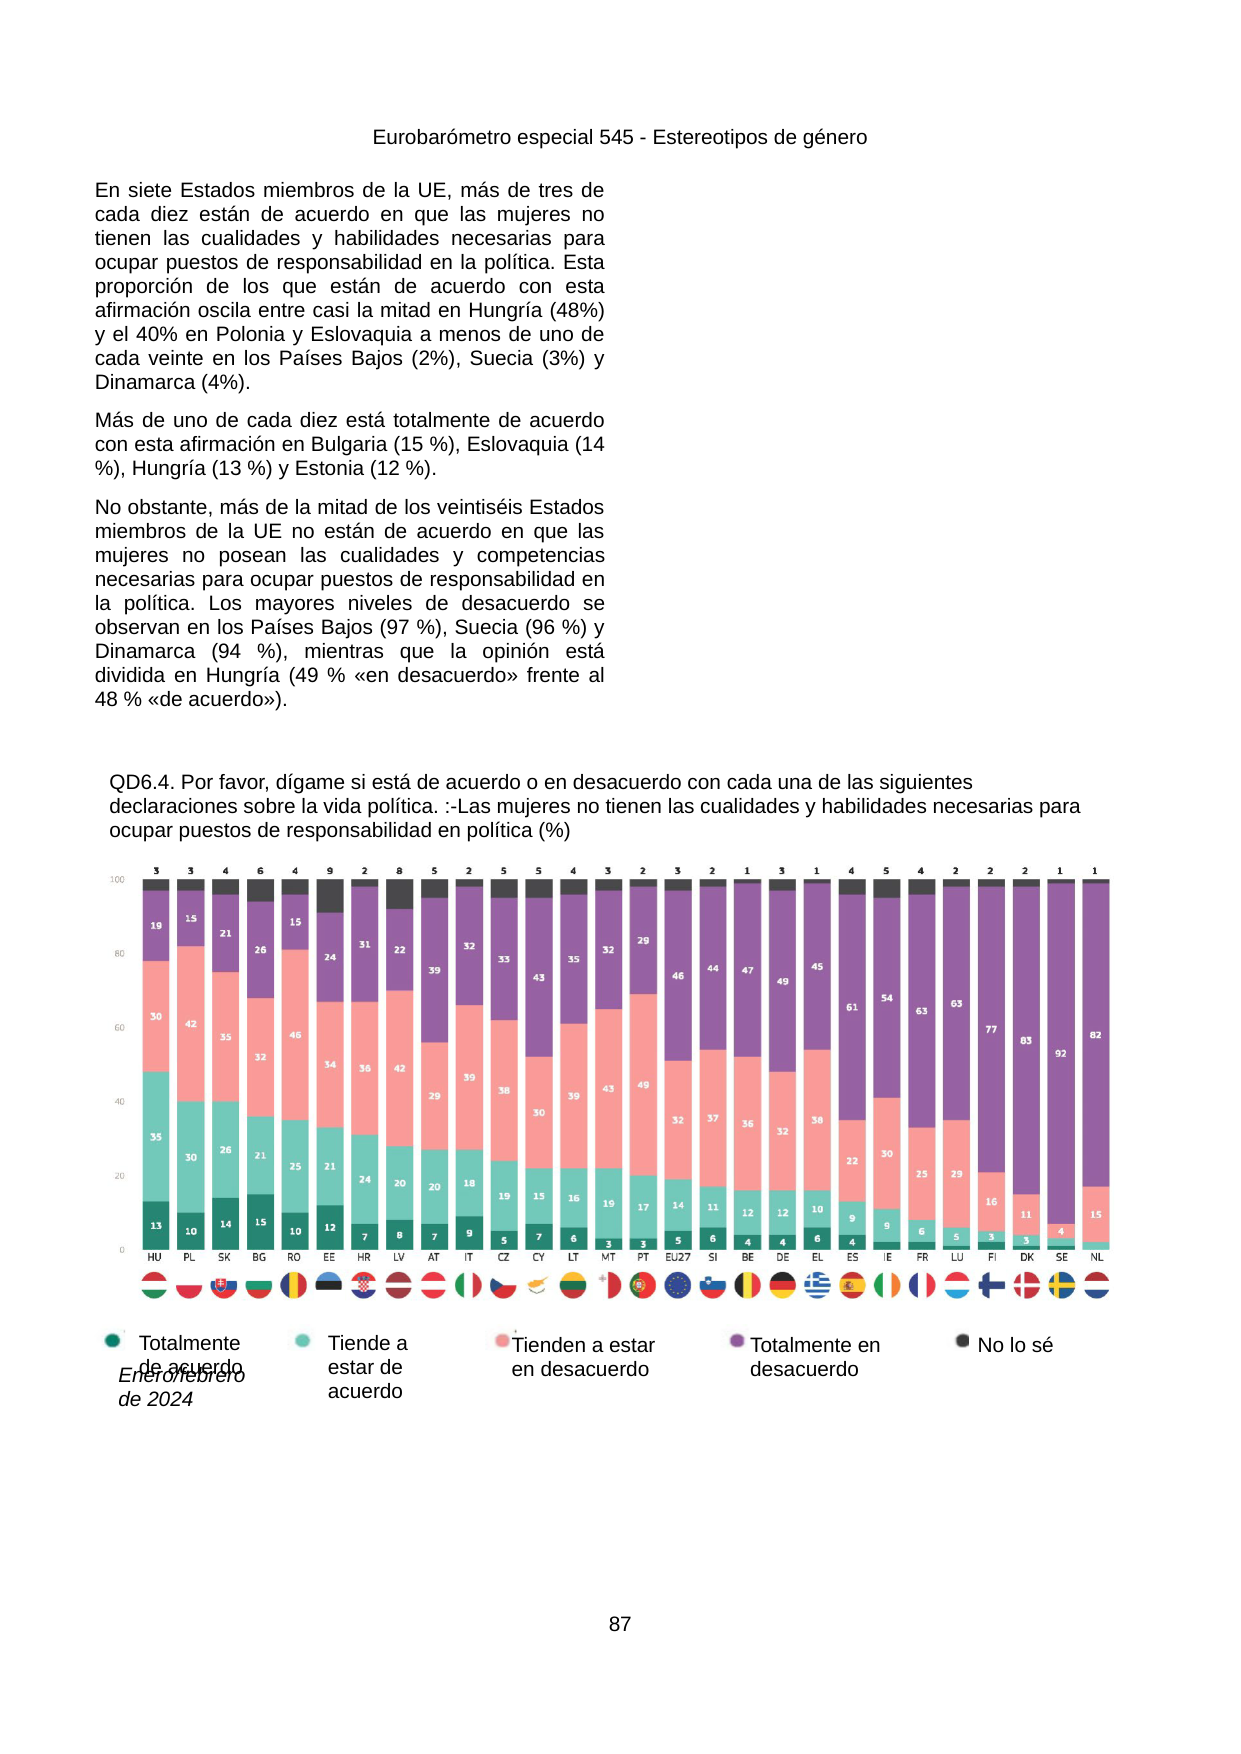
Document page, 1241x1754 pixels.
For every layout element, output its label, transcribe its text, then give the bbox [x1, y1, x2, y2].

picture [797, 1342, 802, 1351]
text En siete Estados miembros de la UE, más de tres de cada diez están de acuerdo en que las mujeres no tienen las cualidades y habilidades necesarias para ocupar puestos de responsabilidad en la política. Esta proporción de los que están de acuerdo con esta afirmación oscila entre casi la mitad en Hungría (48%) y el 40% en Polonia y Eslovaquia a menos de uno de cada veinte en los Países Bajos (2%), Suecia (3%) y Dinamarca (4%). [94, 178, 605, 394]
picture [542, 1342, 547, 1351]
picture [94, 1324, 969, 1351]
picture [872, 1342, 877, 1351]
picture [763, 1342, 769, 1351]
picture [100, 863, 1115, 1302]
picture [826, 1342, 831, 1351]
text Más de uno de cada diez está totalmente de acuerdo con esta afirmación en Bulgaria (15 %), Eslovaquia (14 %), Hungría (13 %) y Estonia (12 %). [94, 408, 605, 480]
picture [577, 1342, 582, 1351]
text No obstante, más de la mitad de los veintiséis Estados miembros de la UE no están de acuerdo en que las mujeres no posean las cualidades y competencias necesarias para ocupar puestos de responsabilidad en la política. Los mayores niveles de desacuerdo se observan en los Países Bajos (97 %), Suecia (96 %) y Dinamarca (94 %), mientras que la opinión está dividida en Hungría (49 % «en desacuerdo» frente al 48 % «de acuerdo»). [94, 495, 605, 710]
